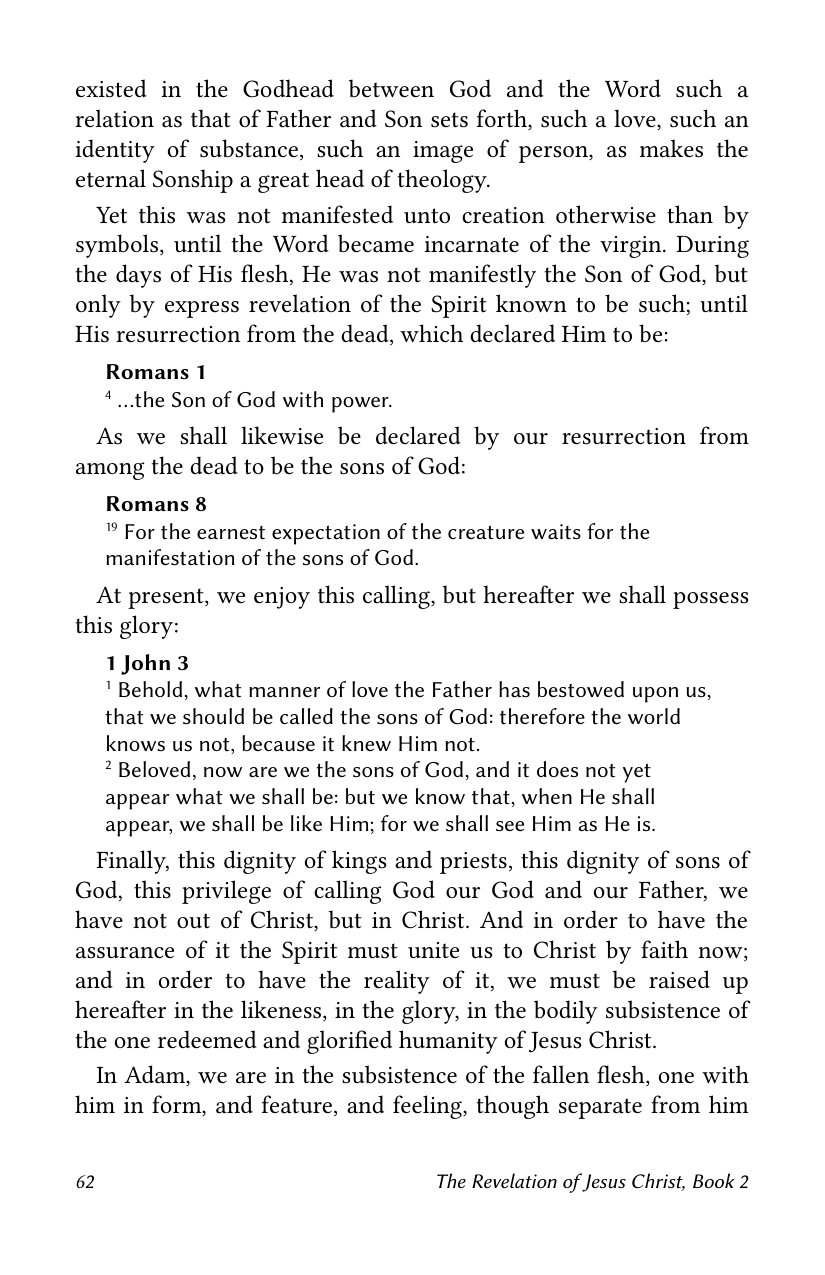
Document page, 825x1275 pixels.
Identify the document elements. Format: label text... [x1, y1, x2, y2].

text Romans 8 [105, 491, 750, 517]
text 4 ...the Son of God with power. [105, 387, 720, 413]
text Romans 1 [105, 359, 750, 385]
text 1 John 3 [105, 650, 750, 676]
text 19 For the earnest expectation of the creature waits for the manifestation of the sons of God. [105, 519, 720, 571]
text In Adam, we are in the subsistence of the fallen flesh, one with him in form, and feature, and feeling, though separate from him [75, 1062, 750, 1120]
text Finally, this dignity of kings and priests, this dignity of sons of God, this privilege of calling God our God and our Father, we have not out of Christ, but in Christ. And in order to have the assurance of it the Spirit must unite us to Christ by faith now; and in order to have the reality of it, we must be raised up hereafter in the likeness, in the glory, in the bodily subsistence of the one redeemed and glorified humanity of Jesus Christ. [75, 846, 750, 1054]
text existed in the Godhead between God and the Word such a relation as that of Father and Son sets forth, such a love, such an identity of substance, such an image of person, as makes the eternal Sonship a great head of theology. [75, 75, 750, 193]
text Yet this was not manifested unto creation otherwise than by symbols, until the Word became incarnate of the virgin. During the days of His flesh, He was not manifestly the Son of God, but only by express revelation of the Spirit known to be such; until His resurrection from the dead, which declared Him to be: [75, 201, 750, 349]
text As we shall likewise be declared by our resurrection from among the dead to be the sons of God: [75, 422, 750, 481]
text 1 Behold, what manner of love the Father has bestowed upon us, that we should be called the sons of God: therefore the world knows us not, because it knew Him not. [105, 677, 720, 757]
text At present, we enjoy this calling, but hereafter we shall possess this glory: [75, 581, 750, 639]
text 2 Beloved, now are we the sons of God, and it does not yet appear what we shall be: but we know that, when He shall appear, we shall be like Him; for we shall see Him as He is. [105, 757, 720, 837]
